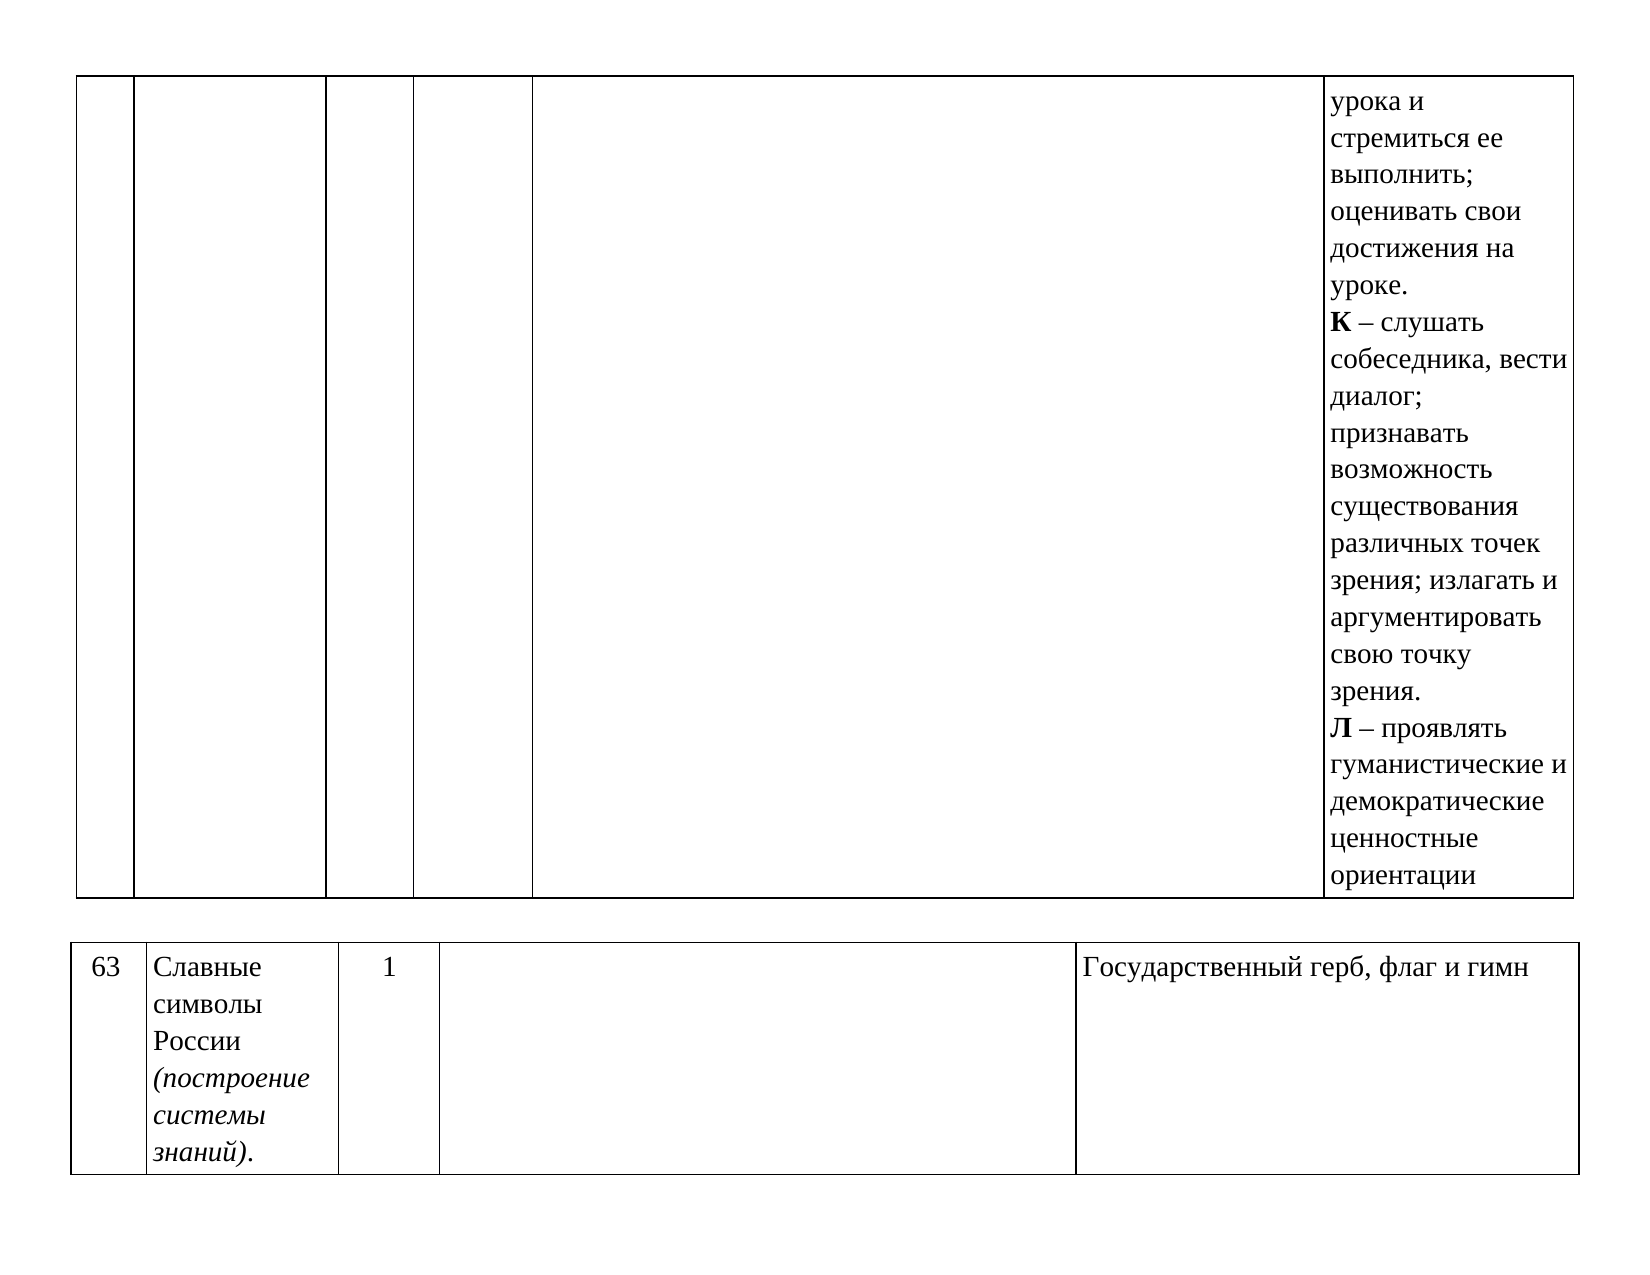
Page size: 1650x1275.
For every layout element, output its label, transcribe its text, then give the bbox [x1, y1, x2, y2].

table_header 63 [72, 943, 146, 1174]
table_cell урока и стремиться ее выполнить; оценивать свои достижения на уроке. К – слушать собеседника, вести диалог; признавать возможность существования различных точек зрения; излагать и аргументировать свою точку зрения. Л – проявлять гуманистические и демократические ценностные ориентации [1325, 77, 1573, 897]
table_cell [533, 77, 1323, 897]
table_cell [327, 77, 413, 897]
table_cell [135, 77, 325, 897]
table_header 1 [339, 943, 439, 1174]
table_header Государственный герб, флаг и гимн [1077, 943, 1578, 1174]
table_cell [414, 77, 532, 897]
table_header Славные символы России (построение системы знаний). [147, 943, 338, 1174]
table_cell [77, 77, 133, 897]
table_header [440, 943, 1075, 1174]
